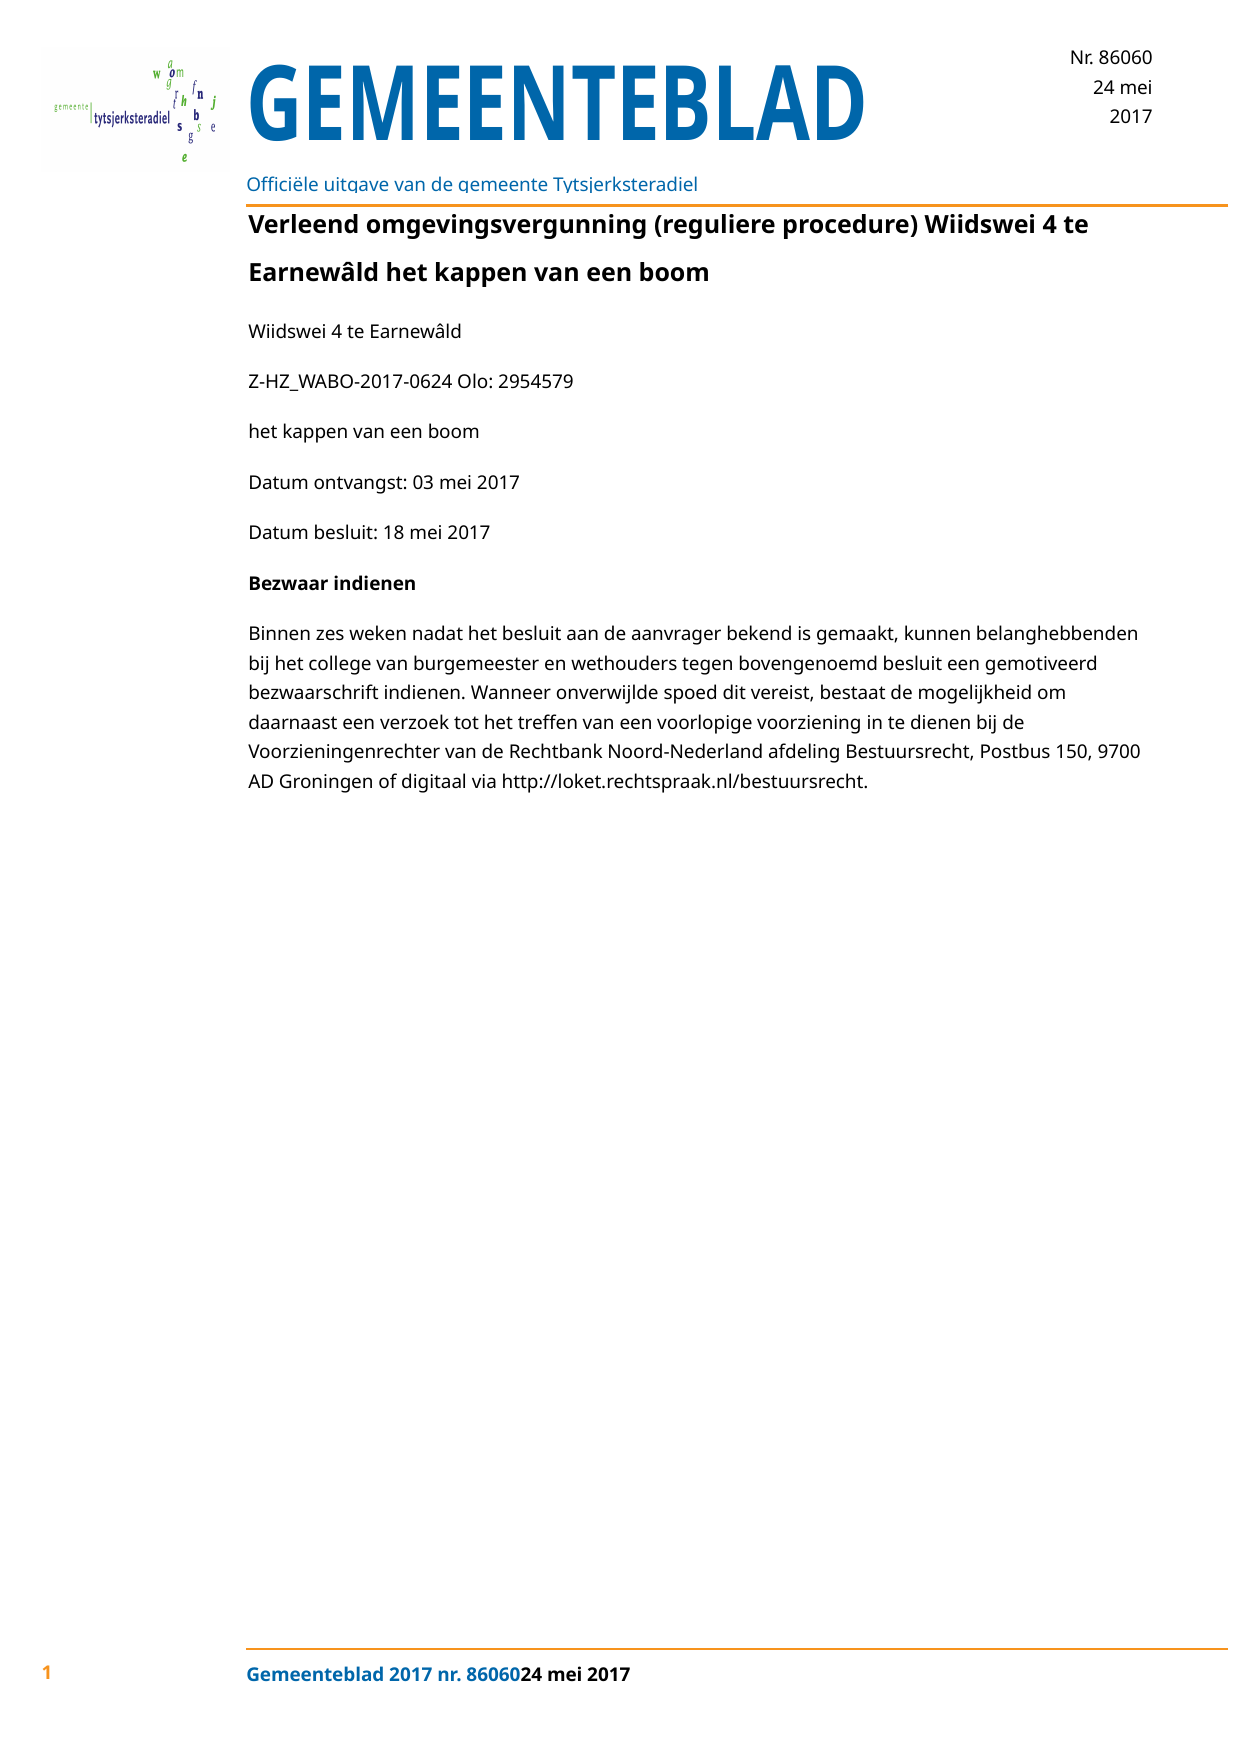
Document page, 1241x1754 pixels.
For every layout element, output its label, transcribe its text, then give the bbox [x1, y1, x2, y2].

text Z-HZ_WABO-2017-0624 Olo: 2954579 [248, 368, 1152, 394]
text Verleend omgevingsvergunning (reguliere procedure) Wiidswei 4 te Earnewâld het kappen van een boom [248, 207, 1152, 288]
text Wiidswei 4 te Earnewâld [248, 318, 1152, 344]
text Binnen zes weken nadat het besluit aan de aanvrager bekend is gemaakt, kunnen belanghebbenden bij het college van burgemeester en wethouders tegen bovengenoemd besluit een gemotiveerd bezwaarschrift indienen. Wanneer onverwijlde spoed dit vereist, bestaat de mogelijkheid om daarnaast een verzoek tot het treffen van een voorlopige voorziening in te dienen bij de Voorzieningenrechter van de Rechtbank Noord-Nederland afdeling Bestuursrecht, Postbus 150, 9700 AD Groningen of digitaal via http://loket.rechtspraak.nl/bestuursrecht. [248, 620, 1152, 794]
picture [41, 47, 231, 172]
text Bezwaar indienen [248, 570, 1152, 596]
text Datum besluit: 18 mei 2017 [248, 519, 1152, 545]
text het kappen van een boom [248, 419, 1152, 444]
text Datum ontvangst: 03 mei 2017 [248, 469, 1152, 495]
